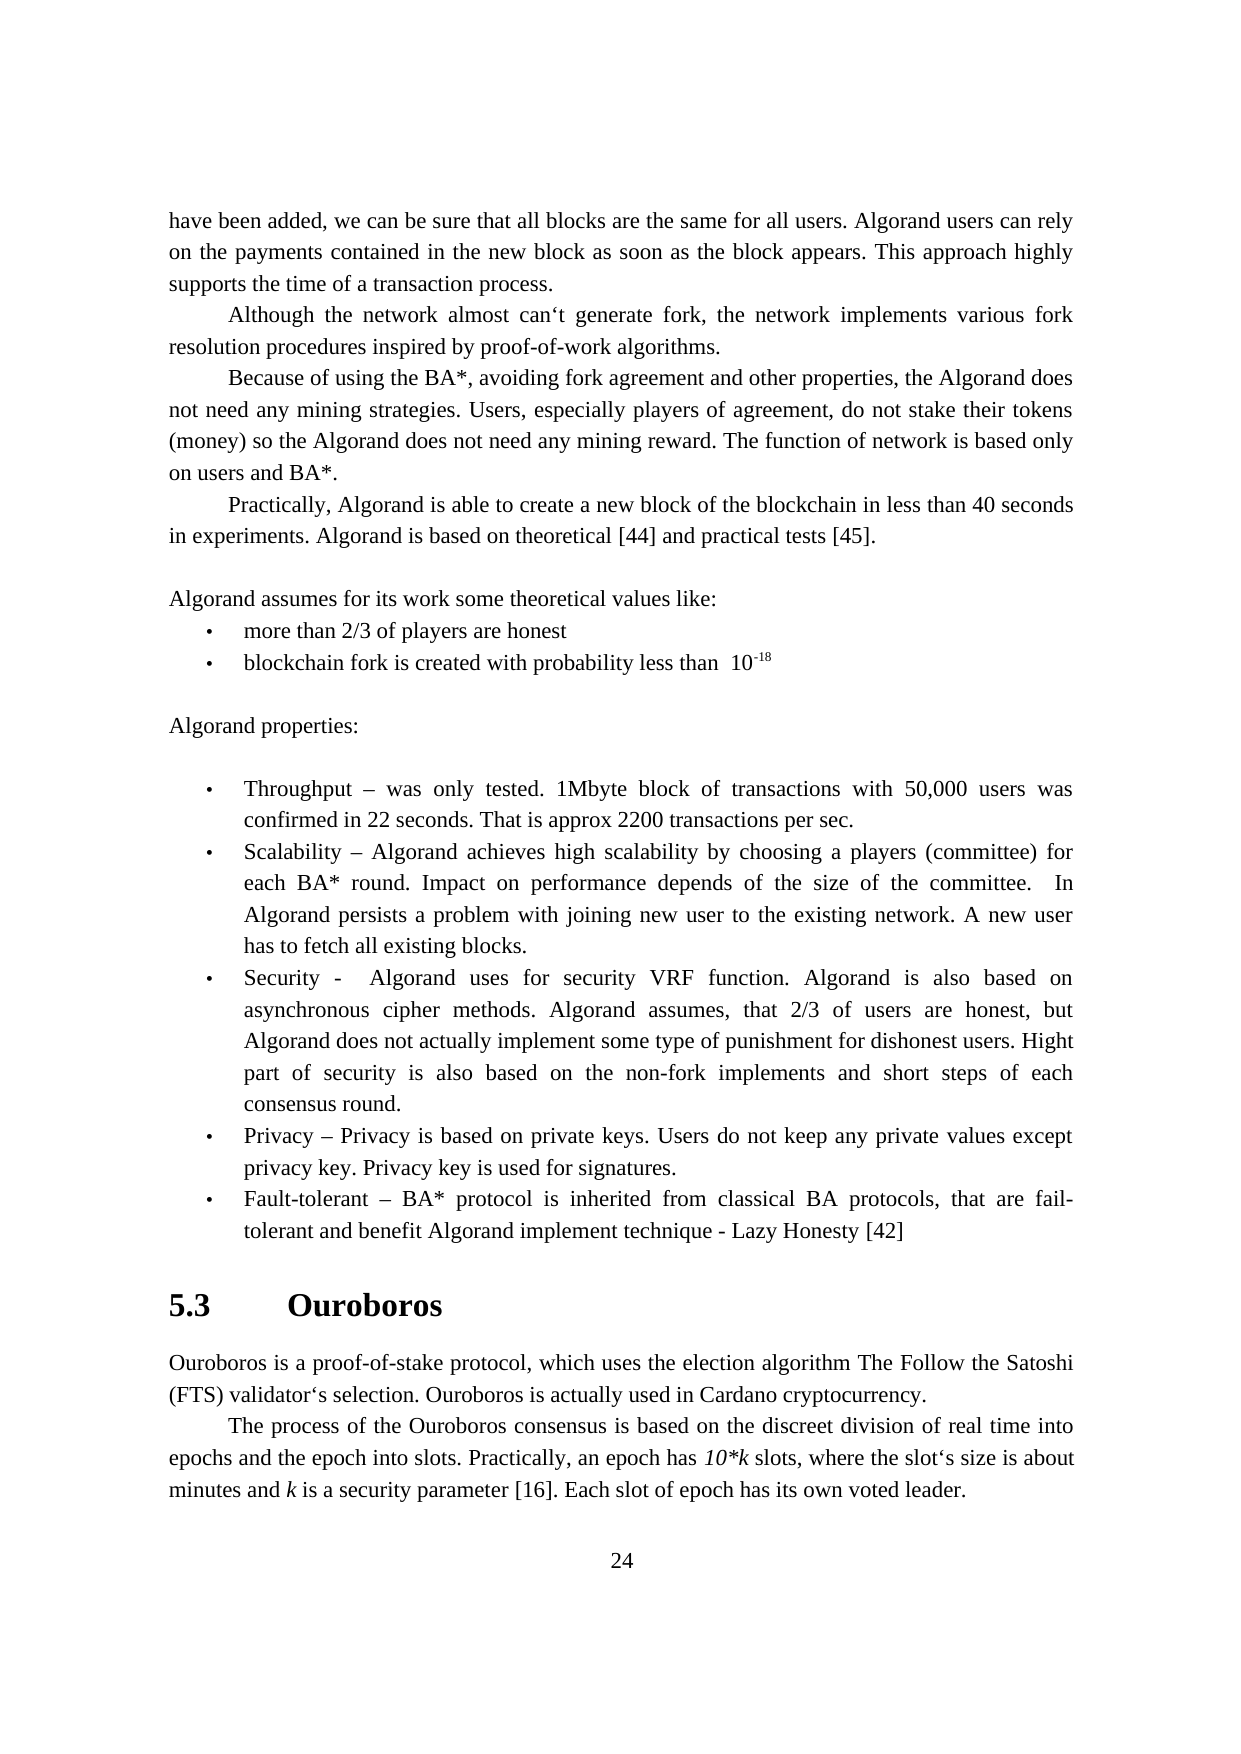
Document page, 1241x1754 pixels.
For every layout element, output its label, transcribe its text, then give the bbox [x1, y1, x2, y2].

text Practically, Algorand is able to create a new block of the blockchain in less than 40 seconds in experiments. Algorand is based on theoretical [44] and practical tests [45]. [169, 491, 1075, 549]
subtitle Ouroboros [169, 1286, 1075, 1324]
list Fault-tolerant – BA* protocol is inherited from classical BA protocols, that are fail-tolerant and benefit Algorand implement technique - Lazy Honesty [42] [206, 1185, 1075, 1243]
list Scalability – Algorand achieves high scalability by choosing a players (committee) for each BA* round. Impact on performance depends of the size of the committee. In Algorand persists a problem with joining new user to the existing network. A new user has to fetch all existing blocks. [206, 838, 1075, 959]
list blockchain fork is created with probability less than 10-18 [206, 648, 1075, 675]
text Although the network almost can‘t generate fork, the network implements various fork resolution procedures inspired by proof-of-work algorithms. [169, 301, 1075, 359]
text have been added, we can be sure that all blocks are the same for all users. Algorand users can rely on the payments contained in the new block as soon as the block appears. This approach highly supports the time of a transaction process. [169, 207, 1075, 296]
list Throughput – was only tested. 1Mbyte block of transactions with 50,000 users was confirmed in 22 seconds. That is approx 2200 transactions per sec. [206, 775, 1075, 833]
text Because of using the BA*, avoiding fork agreement and other properties, the Algorand does not need any mining strategies. Users, especially players of agreement, do not stake their tokens (money) so the Algorand does not need any mining reward. The function of network is based only on users and BA*. [169, 364, 1075, 486]
text The process of the Ouroboros consensus is based on the discreet division of real time into epochs and the epoch into slots. Practically, an epoch has 10*k slots, where the slot‘s size is about minutes and k is a security parameter [16]. Each slot of epoch has its own voted leader. [169, 1413, 1075, 1502]
text Algorand properties: [169, 712, 1075, 738]
list Privacy – Privacy is based on private keys. Users do not keep any private values except privacy key. Privacy key is used for signatures. [206, 1122, 1075, 1180]
list more than 2/3 of players are honest [206, 617, 1075, 643]
text Ouroboros is a proof-of-stake protocol, which uses the election algorithm The Follow the Satoshi (FTS) validator‘s selection. Ouroboros is actually used in Cardano cryptocurrency. [169, 1349, 1075, 1407]
text Algorand assumes for its work some theoretical values like: [169, 585, 1075, 612]
list Security - Algorand uses for security VRF function. Algorand is also based on asynchronous cipher methods. Algorand assumes, that 2/3 of users are honest, but Algorand does not actually implement some type of punishment for dishonest users. Hight part of security is also based on the non-fork implements and short steps of each consensus round. [206, 964, 1075, 1117]
